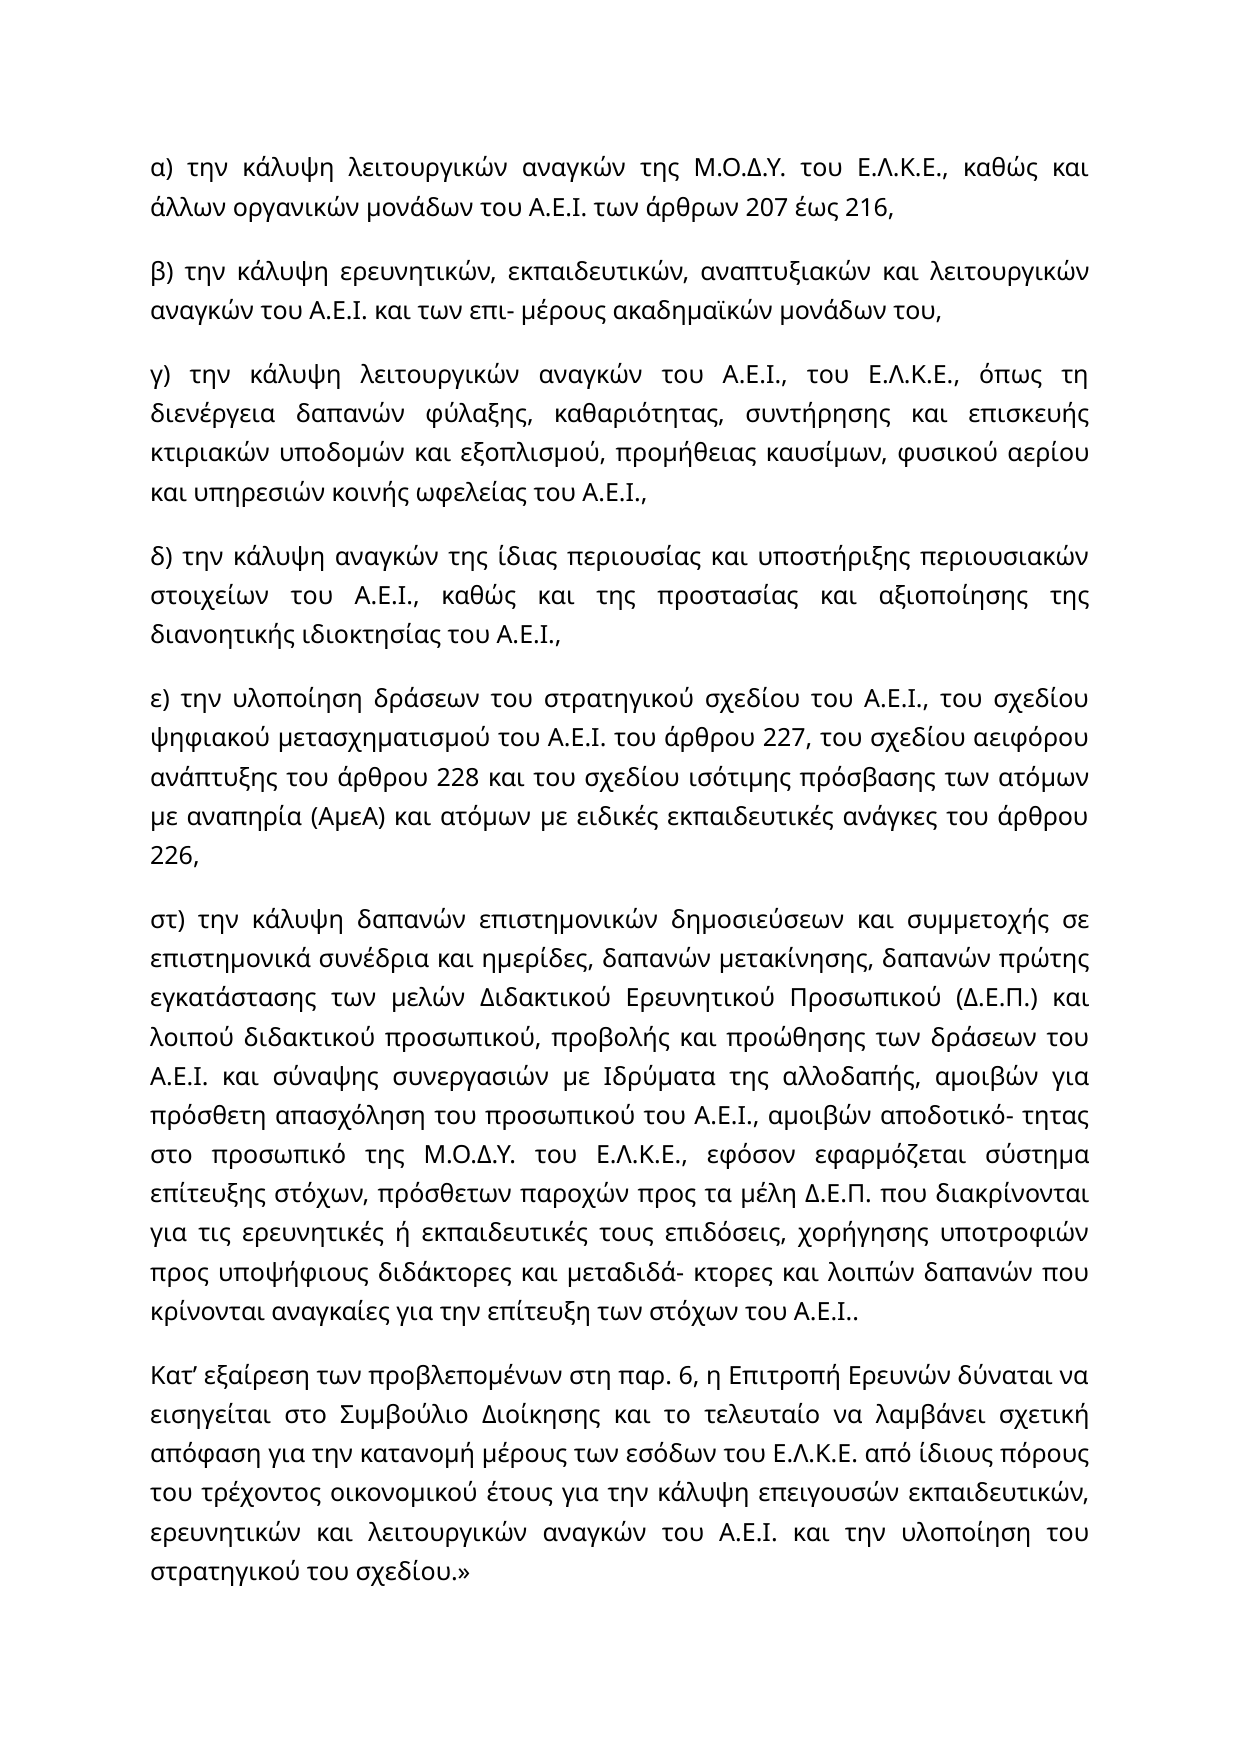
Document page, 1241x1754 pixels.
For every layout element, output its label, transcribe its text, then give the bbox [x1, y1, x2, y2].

text γ) την κάλυψη λειτουργικών αναγκών του Α.Ε.Ι., του Ε.Λ.Κ.Ε., όπως τη διενέργεια δαπανών φύλαξης, καθαριότητας, συντήρησης και επισκευής κτιριακών υποδομών και εξοπλισμού, προμήθειας καυσίμων, φυσικού αερίου και υπηρεσιών κοινής ωφελείας του Α.Ε.Ι., [150, 357, 1090, 508]
text δ) την κάλυψη αναγκών της ίδιας περιουσίας και υποστήριξης περιουσιακών στοιχείων του Α.Ε.Ι., καθώς και της προστασίας και αξιοποίησης της διανοητικής ιδιοκτησίας του Α.Ε.Ι., [150, 538, 1090, 651]
text β) την κάλυψη ερευνητικών, εκπαιδευτικών, αναπτυξιακών και λειτουργικών αναγκών του Α.Ε.Ι. και των επι- μέρους ακαδημαϊκών μονάδων του, [150, 253, 1090, 327]
text α) την κάλυψη λειτουργικών αναγκών της Μ.Ο.Δ.Υ. του Ε.Λ.Κ.Ε., καθώς και άλλων οργανικών μονάδων του Α.Ε.Ι. των άρθρων 207 έως 216, [150, 150, 1090, 223]
text στ) την κάλυψη δαπανών επιστημονικών δημοσιεύσεων και συμμετοχής σε επιστημονικά συνέδρια και ημερίδες, δαπανών μετακίνησης, δαπανών πρώτης εγκατάστασης των μελών Διδακτικού Ερευνητικού Προσωπικού (Δ.Ε.Π.) και λοιπού διδακτικού προσωπικού, προβολής και προώθησης των δράσεων του Α.Ε.Ι. και σύναψης συνεργασιών με Ιδρύματα της αλλοδαπής, αμοιβών για πρόσθετη απασχόληση του προσωπικού του Α.Ε.Ι., αμοιβών αποδοτικό- τητας στο προσωπικό της Μ.Ο.Δ.Υ. του Ε.Λ.Κ.Ε., εφόσον εφαρμόζεται σύστημα επίτευξης στόχων, πρόσθετων παροχών προς τα μέλη Δ.Ε.Π. που διακρίνονται για τις ερευνητικές ή εκπαιδευτικές τους επιδόσεις, χορήγησης υποτροφιών προς υποψήφιους διδάκτορες και μεταδιδά- κτορες και λοιπών δαπανών που κρίνονται αναγκαίες για την επίτευξη των στόχων του Α.Ε.Ι.. [150, 902, 1090, 1327]
text ε) την υλοποίηση δράσεων του στρατηγικού σχεδίου του Α.Ε.Ι., του σχεδίου ψηφιακού μετασχηματισμού του Α.Ε.Ι. του άρθρου 227, του σχεδίου αειφόρου ανάπτυξης του άρθρου 228 και του σχεδίου ισότιμης πρόσβασης των ατόμων με αναπηρία (ΑμεΑ) και ατόμων με ειδικές εκπαιδευτικές ανάγκες του άρθρου 226, [150, 681, 1090, 872]
text Κατ’ εξαίρεση των προβλεπομένων στη παρ. 6, η Επιτροπή Ερευνών δύναται να εισηγείται στο Συμβούλιο Διοίκησης και το τελευταίο να λαμβάνει σχετική απόφαση για την κατανομή μέρους των εσόδων του Ε.Λ.Κ.Ε. από ίδιους πόρους του τρέχοντος οικονομικού έτους για την κάλυψη επειγουσών εκπαιδευτικών, ερευνητικών και λειτουργικών αναγκών του Α.Ε.Ι. και την υλοποίηση του στρατηγικού του σχεδίου.» [150, 1357, 1090, 1587]
